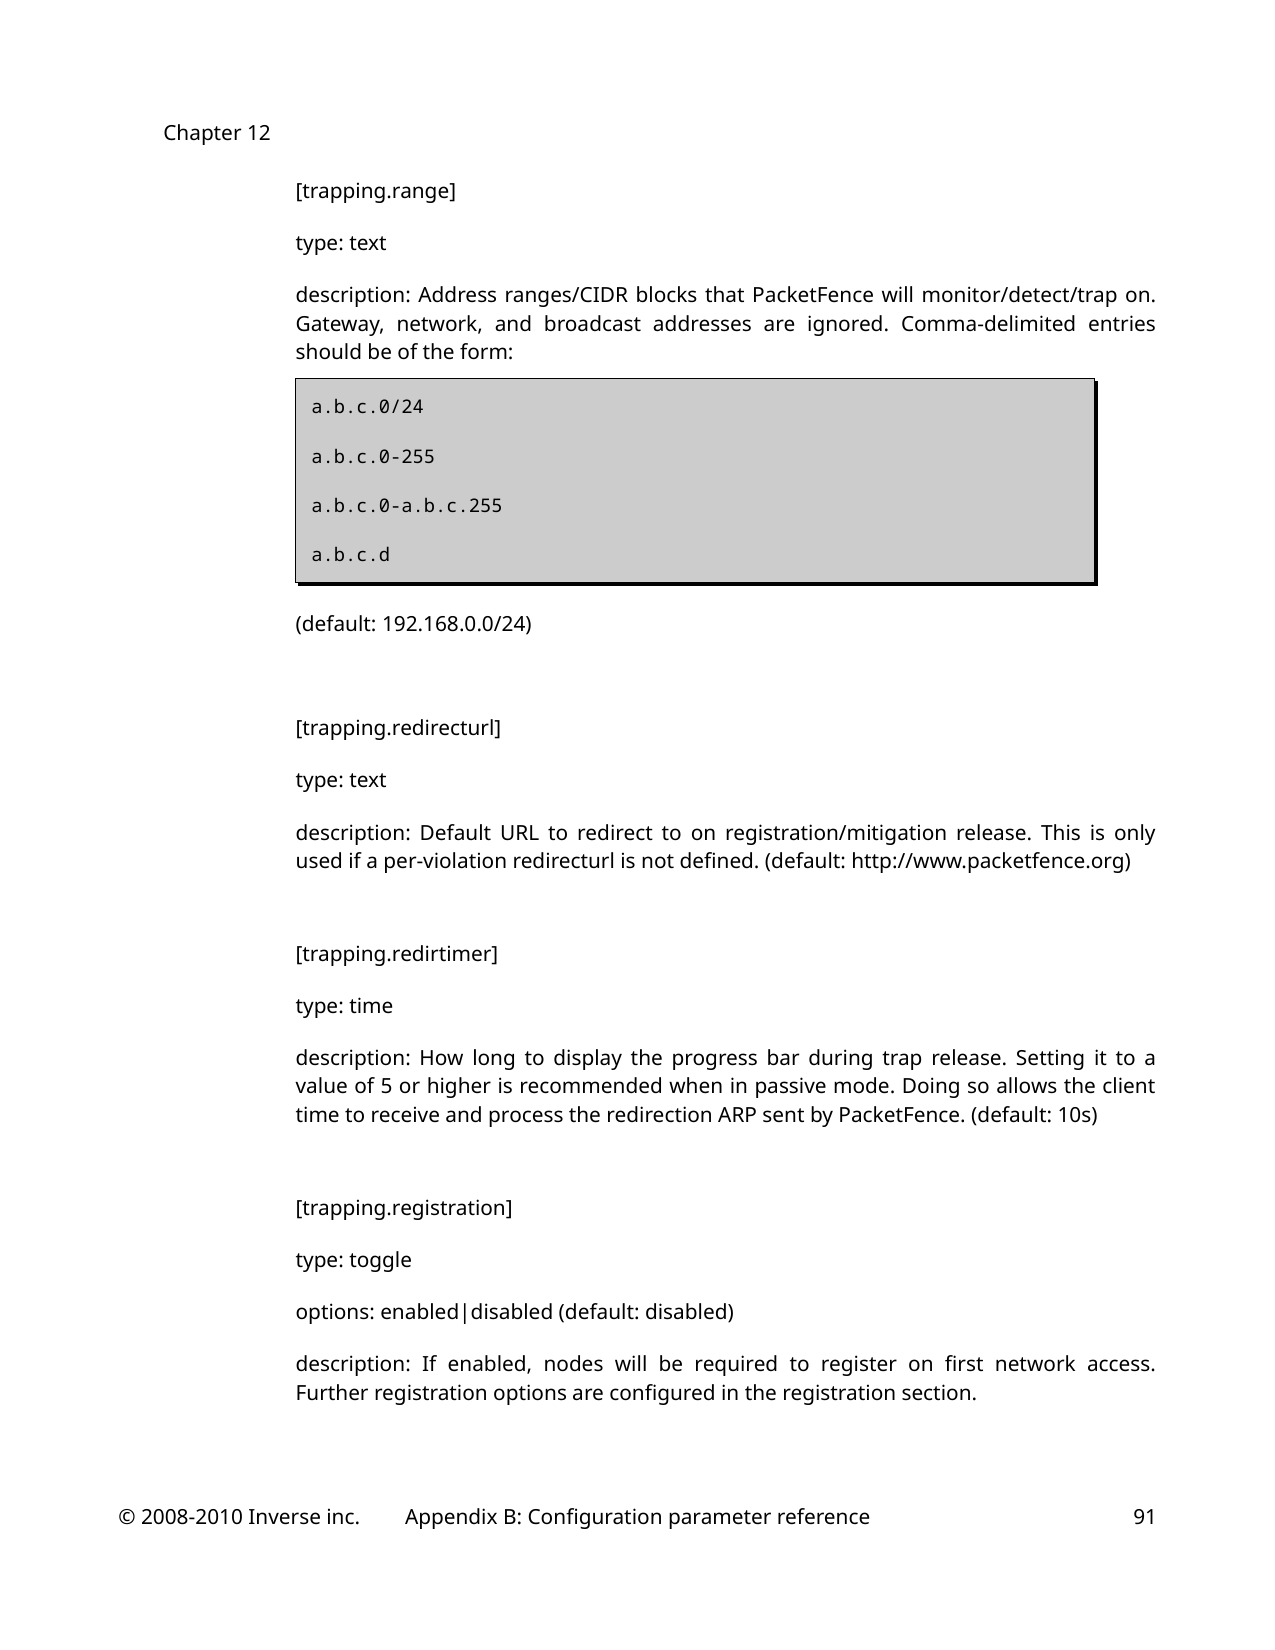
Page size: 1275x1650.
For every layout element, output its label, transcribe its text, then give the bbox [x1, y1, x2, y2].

text options: enabled|disabled (default: disabled) [295, 1297, 1157, 1326]
text description: How long to display the progress bar during trap release. Setting it to a value of 5 or higher is recommended when in passive mode. Doing so allows the client time to receive and process the redirection ARP sent by PacketFence. (default: 10s) [295, 1043, 1157, 1128]
text [trapping.redirecturl] [295, 713, 1157, 742]
text type: text [295, 766, 1157, 794]
text a.b.c.0-255 [296, 427, 1094, 468]
text description: If enabled, nodes will be required to register on first network access. Further registration options are configured in the registration section. [295, 1349, 1157, 1406]
text [trapping.registration] [295, 1193, 1157, 1222]
text type: toggle [295, 1245, 1157, 1274]
text type: text [295, 228, 1157, 257]
text a.b.c.0-a.b.c.255 [296, 476, 1094, 518]
text description: Default URL to redirect to on registration/mitigation release. This is only used if a per-violation redirecturl is not defined. (default: http://www.packetfence.org) [295, 818, 1157, 874]
text a.b.c.d [296, 526, 1094, 582]
text [trapping.range] [295, 176, 1157, 204]
text (default: 192.168.0.0/24) [295, 609, 1157, 638]
text type: time [295, 991, 1157, 1019]
text [trapping.redirtimer] [295, 939, 1157, 967]
text a.b.c.0/24 [296, 379, 1094, 419]
text description: Address ranges/CIDR blocks that PacketFence will monitor/detect/trap on. Gateway, network, and broadcast addresses are ignored. Comma-delimited entries should be of the form: [295, 280, 1157, 366]
